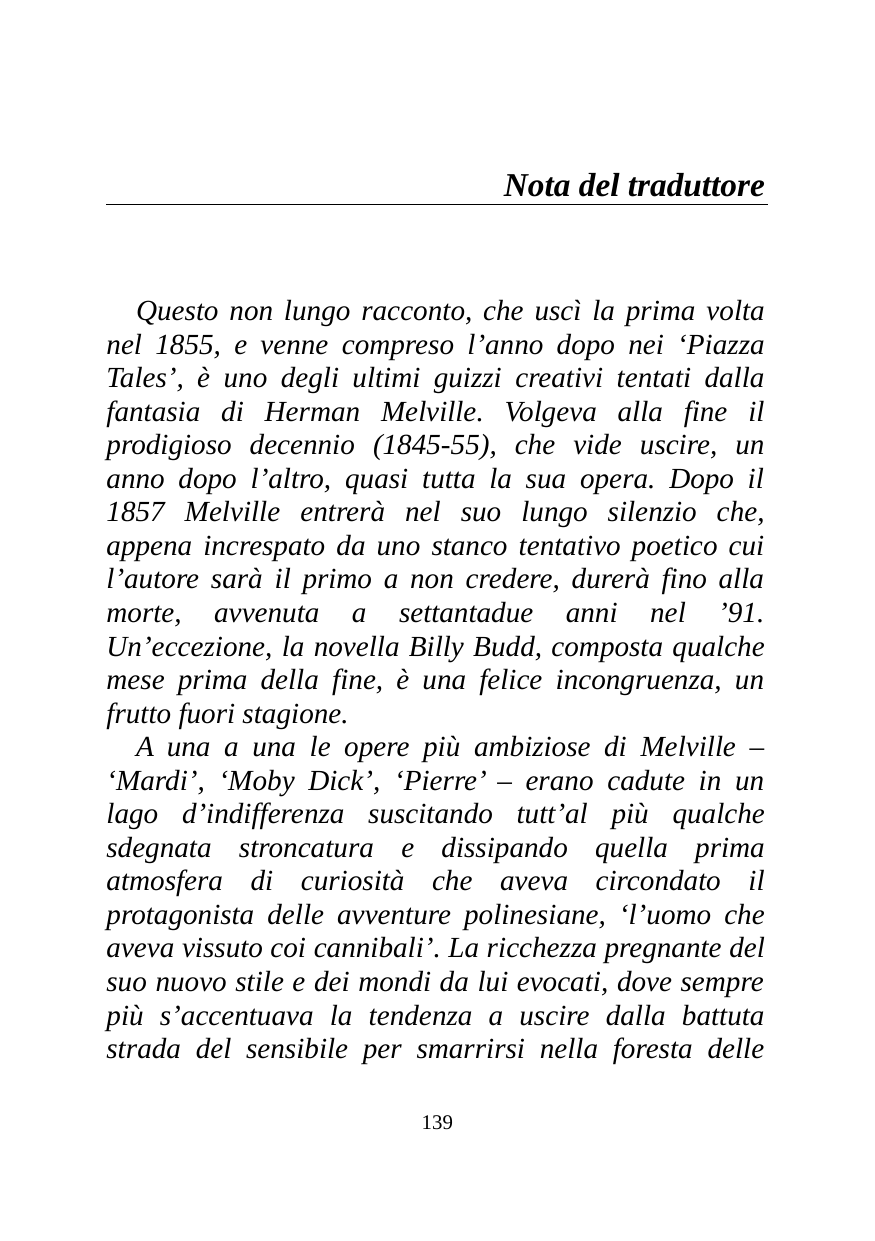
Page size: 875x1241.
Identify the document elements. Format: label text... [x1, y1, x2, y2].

text Questo non lungo racconto, che uscì la prima volta nel 1855, e venne compreso l’anno dopo nei ‘Piazza Tales’, è uno degli ultimi guizzi creativi tentati dalla fantasia di Herman Melville. Volgeva alla fine il prodigioso decennio (1845-55), che vide uscire, un anno dopo l’altro, quasi tutta la sua opera. Dopo il 1857 Melville entrerà nel suo lungo silenzio che, appena increspato da uno stanco tentativo poetico cui l’autore sarà il primo a non credere, durerà fino alla morte, avvenuta a settantadue anni nel ’91. Un’eccezione, la novella Billy Budd, composta qualche mese prima della fine, è una felice incongruenza, un frutto fuori stagione. [106, 293, 768, 729]
subtitle Nota del traduttore [106, 165, 768, 204]
text A una a una le opere più ambiziose di Melville – ‘Mardi’, ‘Moby Dick’, ‘Pierre’ – erano cadute in un lago d’indifferenza suscitando tutt’al più qualche sdegnata stroncatura e dissipando quella prima atmosfera di curiosità che aveva circondato il protagonista delle avventure polinesiane, ‘l’uomo che aveva vissuto coi cannibali’. La ricchezza pregnante del suo nuovo stile e dei mondi da lui evocati, dove sempre più s’accentuava la tendenza a uscire dalla battuta strada del sensibile per smarrirsi nella foresta delle [106, 729, 768, 1065]
